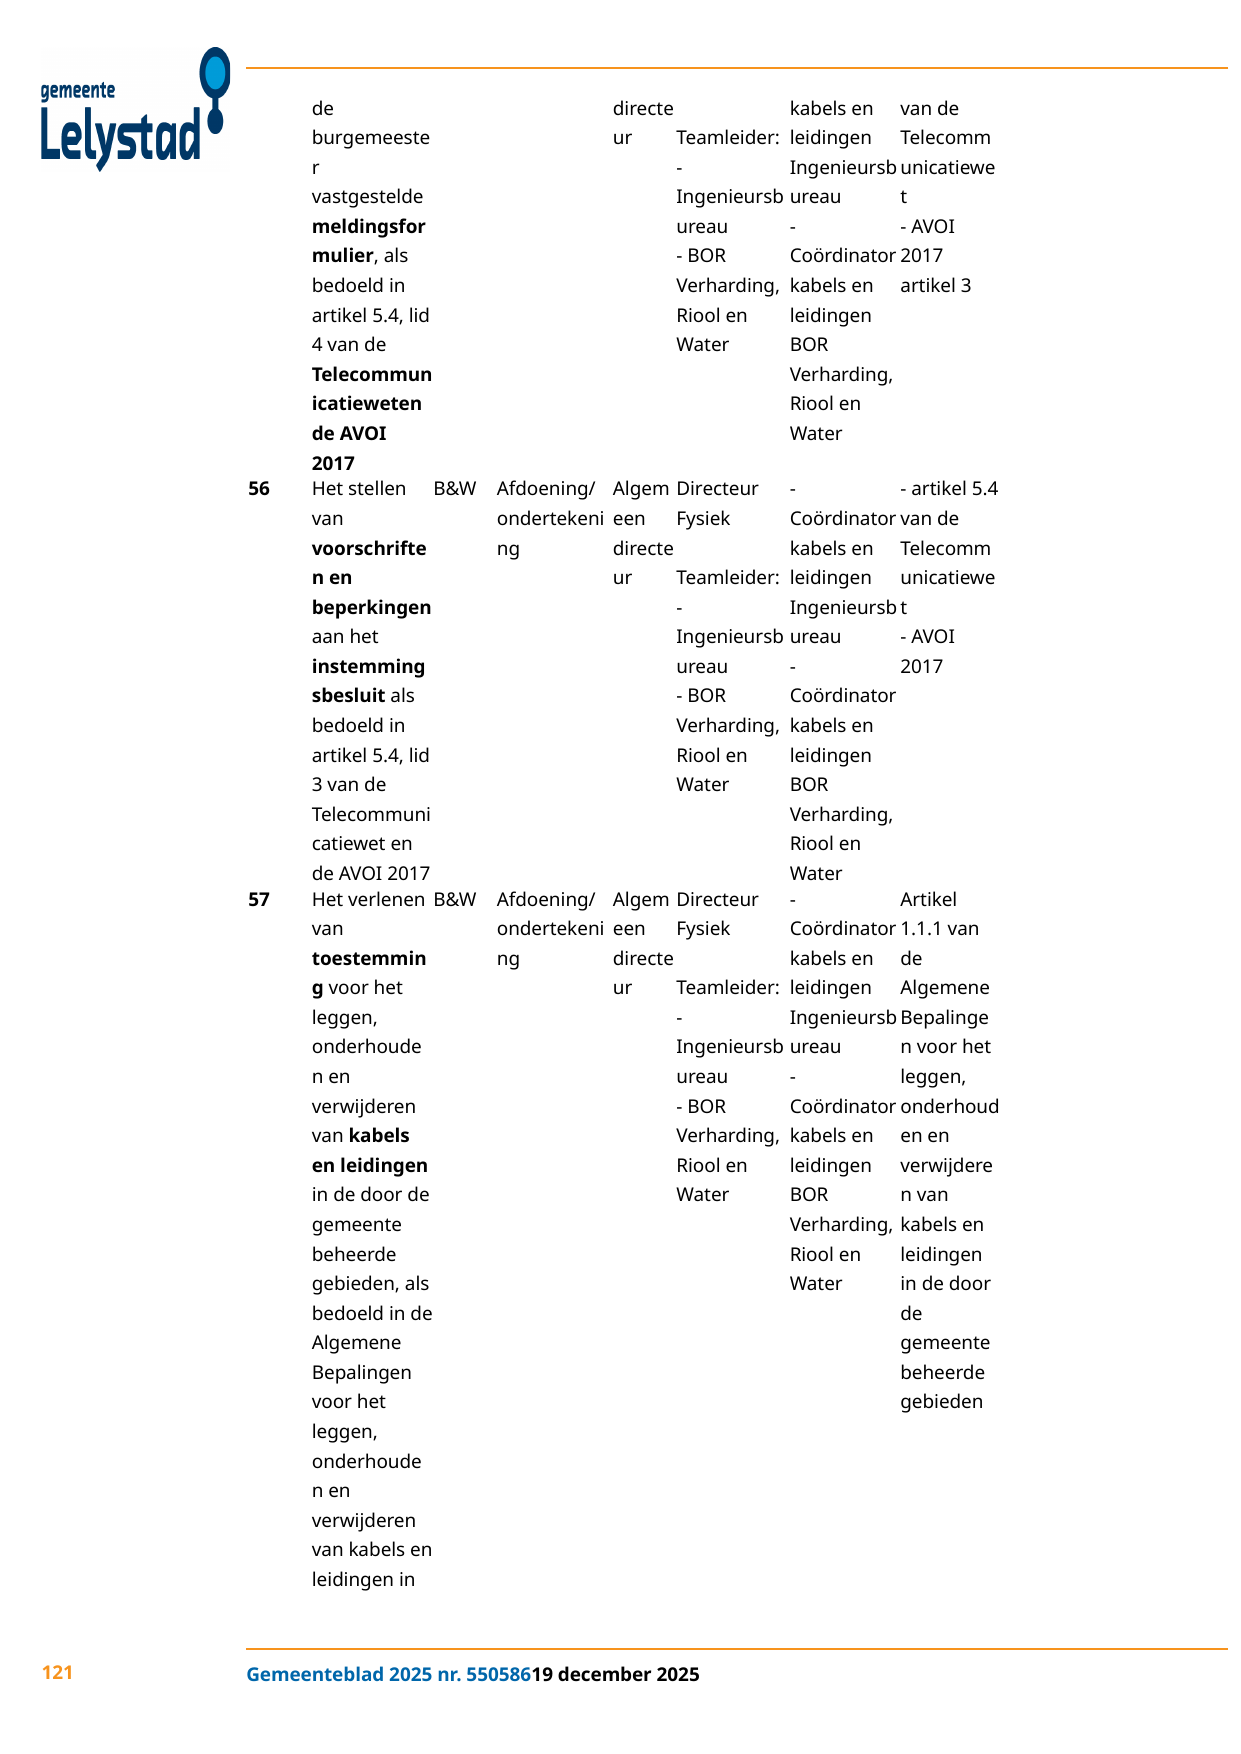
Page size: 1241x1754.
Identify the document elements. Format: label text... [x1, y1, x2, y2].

table_cell B&W [433, 476, 497, 886]
table_cell Algemeen directeur [613, 476, 676, 886]
table_cell B&W [433, 886, 497, 1592]
table_cell 57 [248, 886, 312, 1592]
table_cell van de Telecommunicatiewet - AVOI 2017 artikel 3 [900, 95, 999, 476]
table_cell [433, 95, 497, 476]
table_cell Afdoening/ondertekening [497, 476, 613, 886]
table_cell [1000, 476, 1152, 886]
table_cell - Coördinator kabels en leidingen Ingenieursbureau - Coördinator kabels en leidingen BOR Verharding, Riool en Water [790, 476, 900, 886]
table_cell 56 [248, 476, 312, 886]
table_cell de burgemeester vastgestelde meldingsformulier, als bedoeld in artikel 5.4, lid 4 van de Telecommunicatieweten de AVOI 2017 [312, 95, 433, 476]
table_cell Het stellen van voorschriften en beperkingen aan het instemmingsbesluit als bedoeld in artikel 5.4, lid 3 van de Telecommunicatiewet en de AVOI 2017 [312, 476, 433, 886]
picture [41, 47, 231, 172]
table_cell kabels en leidingen Ingenieursbureau - Coördinator kabels en leidingen BOR Verharding, Riool en Water [790, 95, 900, 476]
table_cell [497, 95, 613, 476]
table_cell Teamleider: - Ingenieursbureau - BOR Verharding, Riool en Water [676, 95, 789, 476]
table_cell Directeur Fysiek Teamleider: - Ingenieursbureau - BOR Verharding, Riool en Water [676, 886, 789, 1592]
table_cell [1000, 886, 1152, 1592]
table_cell Artikel 1.1.1 van de Algemene Bepalingen voor het leggen, onderhouden en verwijderen van kabels en leidingen in de door de gemeente beheerde gebieden [900, 886, 999, 1592]
table_cell - Coördinator kabels en leidingen Ingenieursbureau - Coördinator kabels en leidingen BOR Verharding, Riool en Water [790, 886, 900, 1592]
table_cell Het verlenen van toestemming voor het leggen, onderhouden en verwijderen van kabels en leidingen in de door de gemeente beheerde gebieden, als bedoeld in de Algemene Bepalingen voor het leggen, onderhouden en verwijderen van kabels en leidingen in [312, 886, 433, 1592]
table_cell Directeur Fysiek Teamleider: - Ingenieursbureau - BOR Verharding, Riool en Water [676, 476, 789, 886]
table_cell [248, 95, 312, 476]
table_cell Algemeen directeur [613, 886, 676, 1592]
table_cell [1000, 95, 1152, 476]
table_cell Afdoening/ondertekening [497, 886, 613, 1592]
table_cell - artikel 5.4 van de Telecommunicatiewet - AVOI 2017 [900, 476, 999, 886]
table_cell directeur [613, 95, 676, 476]
